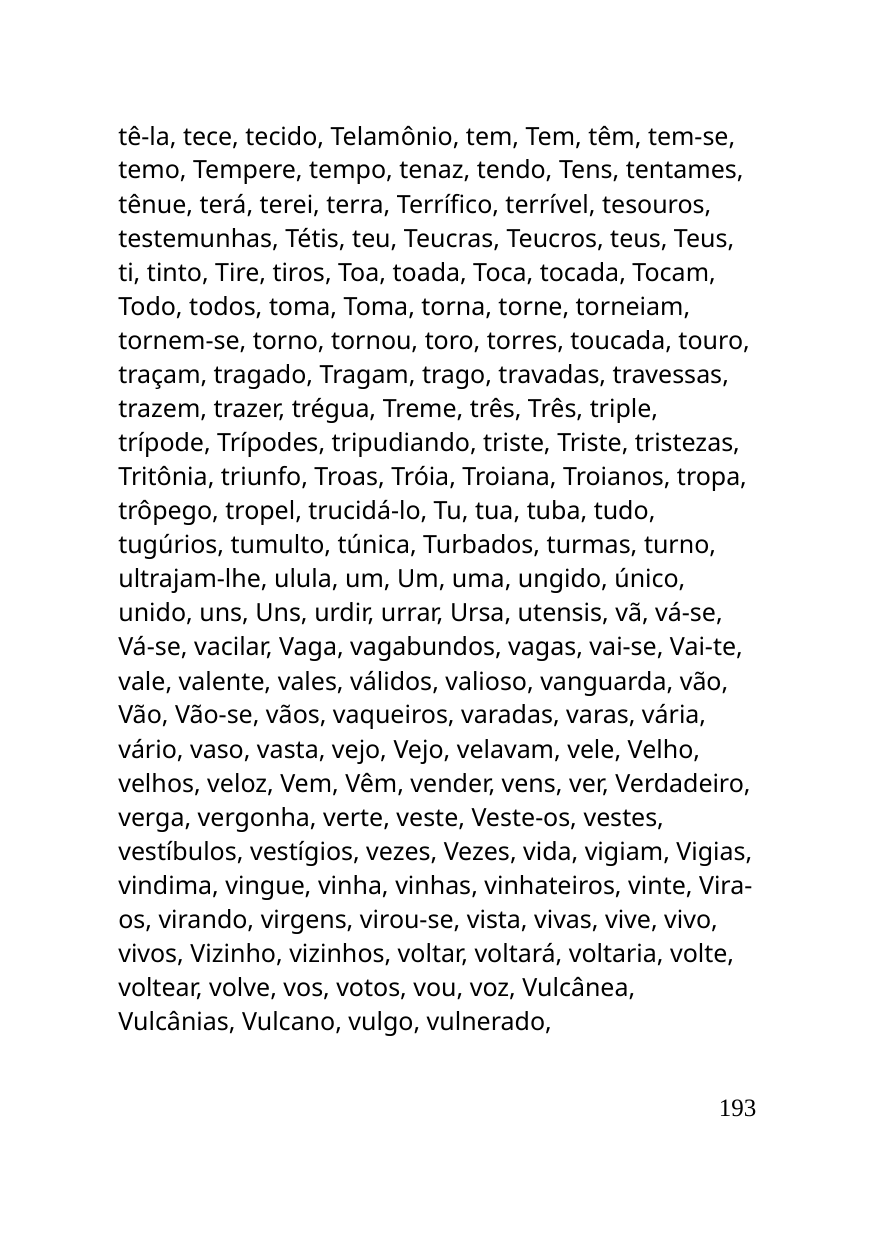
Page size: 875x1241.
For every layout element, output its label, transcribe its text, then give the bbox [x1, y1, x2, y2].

text tê-la, tece, tecido, Telamônio, tem, Tem, têm, tem-se, temo, Tempere, tempo, tenaz, tendo, Tens, tentames, tênue, terá, terei, terra, Terrífico, terrível, tesouros, testemunhas, Tétis, teu, Teucras, Teucros, teus, Teus, ti, tinto, Tire, tiros, Toa, toada, Toca, tocada, Tocam, Todo, todos, toma, Toma, torna, torne, torneiam, tornem-se, torno, tornou, toro, torres, toucada, touro, traçam, tragado, Tragam, trago, travadas, travessas, trazem, trazer, trégua, Treme, três, Três, triple, trípode, Trípodes, tripudiando, triste, Triste, tristezas, Tritônia, triunfo, Troas, Tróia, Troiana, Troianos, tropa, trôpego, tropel, trucidá-lo, Tu, tua, tuba, tudo, tugúrios, tumulto, túnica, Turbados, turmas, turno, ultrajam-lhe, ulula, um, Um, uma, ungido, único, unido, uns, Uns, urdir, urrar, Ursa, utensis, vã, vá-se, Vá-se, vacilar, Vaga, vagabundos, vagas, vai-se, Vai-te, vale, valente, vales, válidos, valioso, vanguarda, vão, Vão, Vão-se, vãos, vaqueiros, varadas, varas, vária, vário, vaso, vasta, vejo, Vejo, velavam, vele, Velho, velhos, veloz, Vem, Vêm, vender, vens, ver, Verdadeiro, verga, vergonha, verte, veste, Veste-os, vestes, vestíbulos, vestígios, vezes, Vezes, vida, vigiam, Vigias, vindima, vingue, vinha, vinhas, vinhateiros, vinte, Vira-os, virando, virgens, virou-se, vista, vivas, vive, vivo, vivos, Vizinho, vizinhos, voltar, voltará, voltaria, volte, voltear, volve, vos, votos, vou, voz, Vulcânea, Vulcânias, Vulcano, vulgo, vulnerado, [118, 118, 756, 1038]
